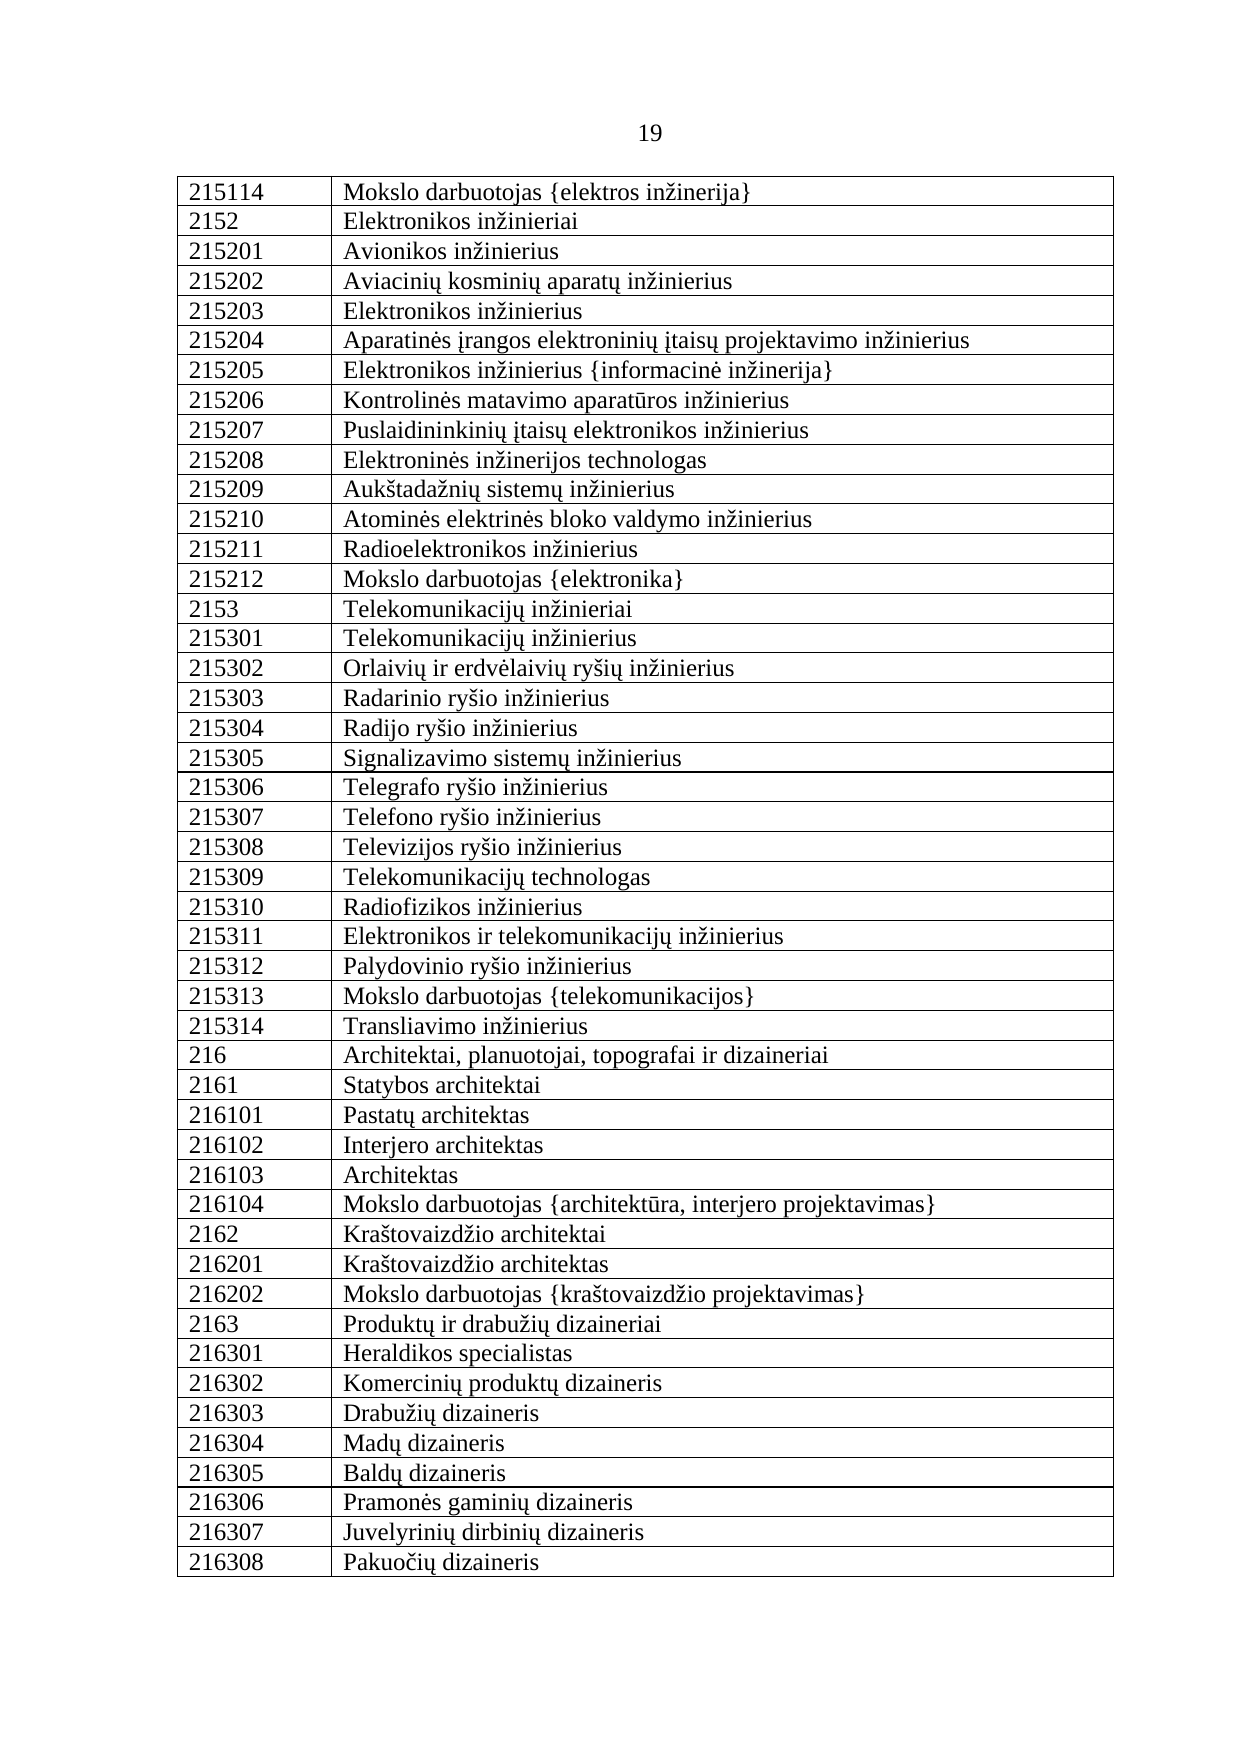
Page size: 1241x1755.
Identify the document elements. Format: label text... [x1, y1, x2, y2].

table_cell [1114, 1189, 1119, 1218]
table_cell 215313 [178, 981, 331, 1010]
table_cell 216103 [178, 1160, 331, 1188]
table_cell Juvelyrinių dirbinių dizaineris [332, 1517, 1113, 1546]
table_cell Palydovinio ryšio inžinierius [332, 951, 1113, 980]
table_cell 2152 [178, 206, 331, 235]
table_cell 215209 [178, 475, 331, 503]
table_cell 215211 [178, 534, 331, 563]
table_cell Aviacinių kosminių aparatų inžinierius [332, 266, 1113, 295]
table_cell Elektroninės inžinerijos technologas [332, 445, 1113, 473]
table_cell 215114 [178, 177, 331, 205]
table_cell [1114, 771, 1119, 801]
table_cell [1114, 1218, 1119, 1248]
table_cell [1114, 176, 1119, 205]
table_cell Telegrafo ryšio inžinierius [332, 773, 1113, 801]
table_cell [1114, 265, 1119, 295]
table_cell [1114, 1546, 1119, 1576]
table_cell [1114, 474, 1119, 503]
table_cell 215206 [178, 385, 331, 414]
table_cell [1114, 354, 1119, 384]
table_cell Baldų dizaineris [332, 1458, 1113, 1486]
table_cell [1114, 980, 1119, 1010]
table_cell Elektronikos inžinierius {informacinė inžinerija} [332, 355, 1113, 384]
table_cell 215314 [178, 1011, 331, 1039]
table_cell 216306 [178, 1488, 331, 1516]
table_cell [1114, 1069, 1119, 1099]
table_cell [1114, 950, 1119, 980]
table_cell Signalizavimo sistemų inžinierius [332, 743, 1113, 771]
table_cell Kontrolinės matavimo aparatūros inžinierius [332, 385, 1113, 414]
table_cell Architektas [332, 1160, 1113, 1188]
table_cell [1114, 682, 1119, 712]
table_cell 216305 [178, 1458, 331, 1486]
table_cell 2161 [178, 1070, 331, 1099]
table_cell Atominės elektrinės bloko valdymo inžinierius [332, 504, 1113, 533]
table_cell 215210 [178, 504, 331, 533]
table_cell 216102 [178, 1130, 331, 1159]
table_cell 216303 [178, 1398, 331, 1427]
table_cell 215202 [178, 266, 331, 295]
table_cell Mokslo darbuotojas {elektronika} [332, 564, 1113, 593]
table_cell 216307 [178, 1517, 331, 1546]
table_cell 216 [178, 1041, 331, 1069]
table_cell [1114, 1516, 1119, 1546]
table_cell 215302 [178, 653, 331, 682]
table_cell [1114, 861, 1119, 891]
table_cell [1114, 920, 1119, 950]
table_cell Aukštadažnių sistemų inžinierius [332, 475, 1113, 503]
table_cell 215301 [178, 624, 331, 652]
table_cell [1114, 623, 1119, 652]
table_cell 215310 [178, 892, 331, 920]
table_cell [1114, 444, 1119, 473]
table_cell 215303 [178, 683, 331, 712]
table_cell [1114, 742, 1119, 771]
table_cell 215201 [178, 236, 331, 265]
table_cell Telekomunikacijų technologas [332, 862, 1113, 891]
table_cell [1114, 1040, 1119, 1069]
table_cell 215212 [178, 564, 331, 593]
table_cell Elektronikos ir telekomunikacijų inžinierius [332, 921, 1113, 950]
table_cell Drabužių dizaineris [332, 1398, 1113, 1427]
table_cell [1114, 831, 1119, 861]
table_cell 216304 [178, 1428, 331, 1457]
table_cell Komercinių produktų dizaineris [332, 1368, 1113, 1397]
table_cell 216308 [178, 1547, 331, 1576]
table_cell [1114, 1278, 1119, 1308]
table_cell 215311 [178, 921, 331, 950]
table_cell [1114, 1486, 1119, 1516]
table_cell Statybos architektai [332, 1070, 1113, 1099]
table_cell Architektai, planuotojai, topografai ir dizaineriai [332, 1041, 1113, 1069]
table_cell Aparatinės įrangos elektroninių įtaisų projektavimo inžinierius [332, 326, 1113, 354]
table_cell Mokslo darbuotojas {architektūra, interjero projektavimas} [332, 1190, 1113, 1218]
table_cell [1114, 235, 1119, 265]
table_cell [1114, 503, 1119, 533]
table_cell [1114, 1010, 1119, 1039]
table_cell Telefono ryšio inžinierius [332, 802, 1113, 831]
table_cell Elektronikos inžinierius [332, 296, 1113, 324]
table_cell 216302 [178, 1368, 331, 1397]
table_cell Radarinio ryšio inžinierius [332, 683, 1113, 712]
table_cell Pramonės gaminių dizaineris [332, 1488, 1113, 1516]
table_cell Orlaivių ir erdvėlaivių ryšių inžinierius [332, 653, 1113, 682]
table_cell Transliavimo inžinierius [332, 1011, 1113, 1039]
table_cell Mokslo darbuotojas {telekomunikacijos} [332, 981, 1113, 1010]
table_cell Madų dizaineris [332, 1428, 1113, 1457]
table_cell 2162 [178, 1219, 331, 1248]
table_cell Pastatų architektas [332, 1100, 1113, 1129]
table_cell Mokslo darbuotojas {kraštovaizdžio projektavimas} [332, 1279, 1113, 1308]
table_cell [1114, 1397, 1119, 1427]
table_cell Radioelektronikos inžinierius [332, 534, 1113, 563]
table_cell 2153 [178, 594, 331, 622]
table_cell 2163 [178, 1309, 331, 1337]
table_cell [1114, 205, 1119, 235]
table_cell 215207 [178, 415, 331, 444]
table_cell [1114, 801, 1119, 831]
table_cell 216301 [178, 1339, 331, 1367]
table_cell Telekomunikacijų inžinieriai [332, 594, 1113, 622]
table_cell 215312 [178, 951, 331, 980]
table_cell [1114, 712, 1119, 742]
table_cell Telekomunikacijų inžinierius [332, 624, 1113, 652]
table_cell Interjero architektas [332, 1130, 1113, 1159]
table_cell [1114, 652, 1119, 682]
table_cell 215307 [178, 802, 331, 831]
table_cell [1114, 563, 1119, 593]
table_cell [1114, 1248, 1119, 1278]
table_cell 215306 [178, 773, 331, 801]
table_cell 216201 [178, 1249, 331, 1278]
table_cell Televizijos ryšio inžinierius [332, 832, 1113, 861]
table_cell Kraštovaizdžio architektai [332, 1219, 1113, 1248]
table_cell Radijo ryšio inžinierius [332, 713, 1113, 742]
table_cell [1114, 1427, 1119, 1457]
table_cell 215203 [178, 296, 331, 324]
table_cell [1114, 1457, 1119, 1486]
table_cell 215305 [178, 743, 331, 771]
table_cell [1114, 325, 1119, 354]
table_cell [1114, 1308, 1119, 1337]
table_cell Kraštovaizdžio architektas [332, 1249, 1113, 1278]
table_cell [1114, 1367, 1119, 1397]
table_cell [1114, 295, 1119, 324]
table_cell [1114, 414, 1119, 444]
table_cell 216101 [178, 1100, 331, 1129]
table_cell [1114, 891, 1119, 920]
table_cell [1114, 533, 1119, 563]
table_cell 215205 [178, 355, 331, 384]
table_cell [1114, 593, 1119, 622]
table_cell Puslaidininkinių įtaisų elektronikos inžinierius [332, 415, 1113, 444]
table_cell [1114, 1129, 1119, 1159]
table_cell 216202 [178, 1279, 331, 1308]
table_cell Mokslo darbuotojas {elektros inžinerija} [332, 177, 1113, 205]
table_cell Pakuočių dizaineris [332, 1547, 1113, 1576]
table_cell [1114, 1159, 1119, 1188]
table_cell Elektronikos inžinieriai [332, 206, 1113, 235]
table_cell [1114, 1099, 1119, 1129]
table_cell 215308 [178, 832, 331, 861]
table_cell [1114, 384, 1119, 414]
table_cell Produktų ir drabužių dizaineriai [332, 1309, 1113, 1337]
table_cell 215208 [178, 445, 331, 473]
table_cell 215309 [178, 862, 331, 891]
table_cell 216104 [178, 1190, 331, 1218]
table_cell [1114, 1338, 1119, 1367]
table_cell Radiofizikos inžinierius [332, 892, 1113, 920]
table_cell 215204 [178, 326, 331, 354]
table_cell Avionikos inžinierius [332, 236, 1113, 265]
table_cell 215304 [178, 713, 331, 742]
table_cell Heraldikos specialistas [332, 1339, 1113, 1367]
